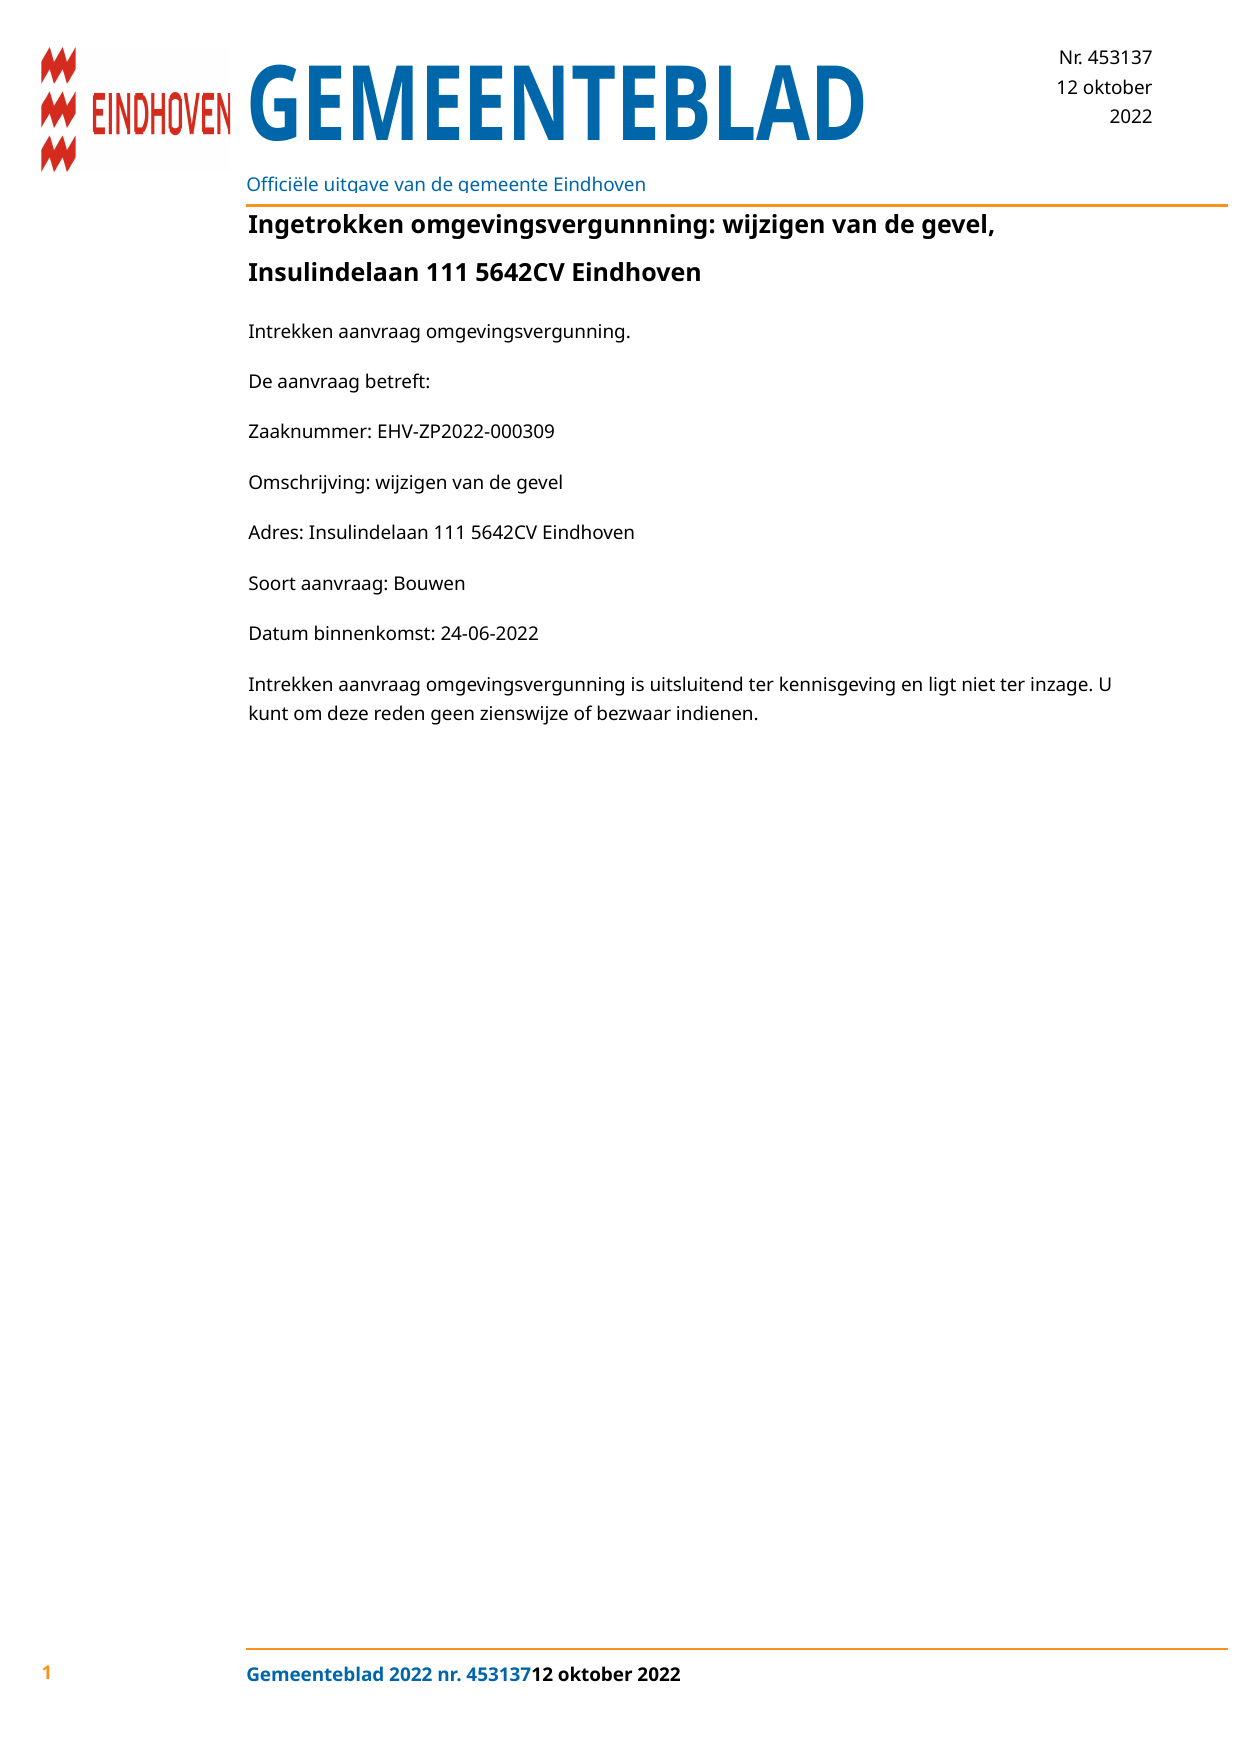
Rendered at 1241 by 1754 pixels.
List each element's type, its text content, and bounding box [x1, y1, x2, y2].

text Intrekken aanvraag omgevingsvergunning is uitsluitend ter kennisgeving en ligt niet ter inzage. U kunt om deze reden geen zienswijze of bezwaar indienen. [248, 671, 1152, 726]
text Ingetrokken omgevingsvergunnning: wijzigen van de gevel, Insulindelaan 111 5642CV Eindhoven [248, 207, 1152, 288]
text Omschrijving: wijzigen van de gevel [248, 469, 1152, 495]
text Soort aanvraag: Bouwen [248, 570, 1152, 596]
text Adres: Insulindelaan 111 5642CV Eindhoven [248, 519, 1152, 545]
picture [41, 47, 231, 172]
text De aanvraag betreft: [248, 368, 1152, 394]
text Datum binnenkomst: 24-06-2022 [248, 620, 1152, 646]
text Zaaknummer: EHV-ZP2022-000309 [248, 419, 1152, 444]
text Intrekken aanvraag omgevingsvergunning. [248, 318, 1152, 344]
